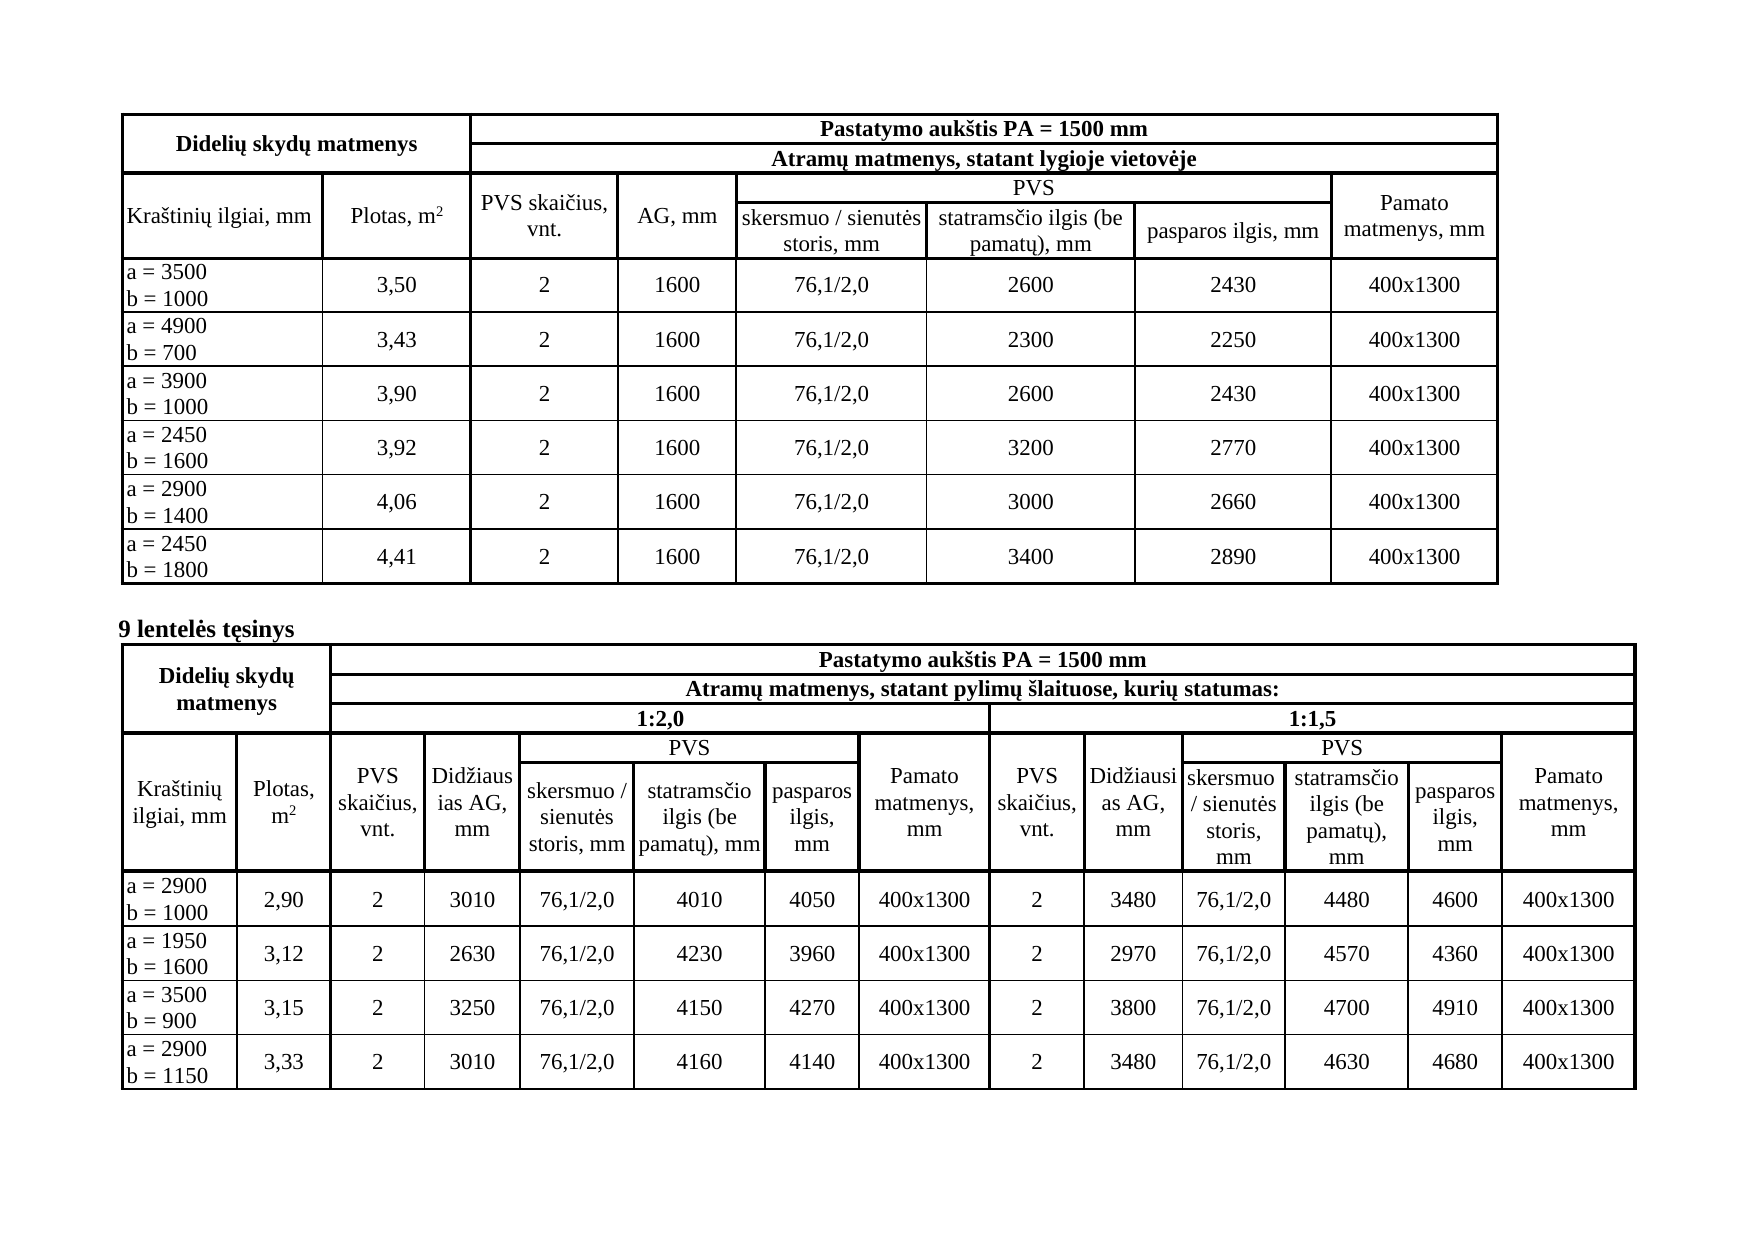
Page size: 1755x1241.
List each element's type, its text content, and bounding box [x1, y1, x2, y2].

table_cell 2 [332, 1035, 424, 1088]
table_cell 3,50 [323, 260, 469, 311]
table_cell 3400 [927, 530, 1134, 582]
table_cell 2 [332, 927, 424, 979]
table_cell 1600 [619, 421, 735, 474]
table_cell 2 [472, 530, 617, 582]
table_cell 400x1300 [860, 981, 988, 1034]
table_cell 76,1/2,0 [521, 873, 633, 925]
table_cell pasparos ilgis, mm [1410, 764, 1500, 869]
table_cell a = 3500 b = 900 [124, 981, 236, 1034]
table_cell 2600 [927, 367, 1134, 419]
table_cell statramsčio ilgis (be pamatų), mm [635, 764, 763, 869]
table_cell 2970 [1085, 927, 1182, 979]
table_cell 400x1300 [1332, 313, 1496, 365]
table_cell 400x1300 [860, 927, 988, 979]
table_cell a = 1950 b = 1600 [124, 927, 236, 979]
table_cell pasparos ilgis, mm [767, 764, 857, 869]
table_cell skersmuo / sienutės storis, mm [738, 204, 925, 257]
table_cell PVS skaičius, vnt. [332, 735, 423, 869]
table_cell pasparos ilgis, mm [1136, 204, 1330, 257]
table_cell 76,1/2,0 [737, 530, 926, 582]
table_cell 2 [332, 981, 424, 1034]
table_cell 400x1300 [1332, 475, 1496, 528]
table_cell 76,1/2,0 [737, 421, 926, 474]
table_cell 2600 [927, 260, 1134, 311]
table_cell Pamato matmenys, mm [1503, 735, 1633, 869]
table_cell 3480 [1085, 873, 1182, 925]
table_cell skersmuo / sienutės storis, mm [1184, 764, 1283, 869]
table_cell 76,1/2,0 [521, 1035, 633, 1088]
table_cell 4480 [1286, 873, 1407, 925]
table_cell 400x1300 [1503, 873, 1633, 925]
table_cell 4680 [1409, 1035, 1501, 1088]
table_cell Didžiausias AG, mm [426, 735, 518, 869]
table_cell 76,1/2,0 [737, 367, 926, 419]
table_cell 3010 [425, 1035, 519, 1088]
table_cell 2770 [1136, 421, 1330, 474]
table_cell Didžiausias AG, mm [1086, 735, 1181, 869]
table_cell 3,43 [323, 313, 469, 365]
table_cell 4270 [766, 981, 858, 1034]
table_cell 76,1/2,0 [1183, 927, 1284, 979]
table_cell a = 3500 b = 1000 [124, 260, 322, 311]
table_cell 400x1300 [1503, 981, 1633, 1034]
table_cell 3,15 [238, 981, 329, 1034]
table_cell 76,1/2,0 [737, 260, 926, 311]
text 9 lentelės tęsinys [118, 614, 1636, 643]
table_cell PVS [1184, 735, 1500, 761]
table_cell skersmuo / sienutės storis, mm [521, 764, 632, 869]
table_cell 2 [332, 873, 424, 925]
table_cell 400x1300 [1503, 927, 1633, 979]
table_cell PVS [521, 735, 857, 761]
table_cell PVS [738, 175, 1330, 201]
table_cell 4230 [635, 927, 764, 979]
table_cell 76,1/2,0 [737, 475, 926, 528]
table_cell 2 [472, 367, 617, 419]
table_cell 2,90 [238, 873, 329, 925]
table_cell 2 [991, 927, 1083, 979]
table_cell 76,1/2,0 [521, 981, 633, 1034]
table_cell Plotas, m2 [324, 175, 469, 257]
table_cell 400x1300 [860, 1035, 988, 1088]
table_cell 1:1,5 [991, 705, 1633, 731]
table_cell 3480 [1085, 1035, 1182, 1088]
table_cell 3960 [766, 927, 858, 979]
table_cell a = 2900 b = 1400 [124, 475, 322, 528]
table_cell 400x1300 [1332, 367, 1496, 419]
table_cell a = 2450 b = 1800 [124, 530, 322, 582]
table_cell 4150 [635, 981, 764, 1034]
table_cell 1600 [619, 475, 735, 528]
table_cell 2 [991, 981, 1083, 1034]
table_cell PVS skaičius, vnt. [472, 175, 616, 257]
table_cell a = 4900 b = 700 [124, 313, 322, 365]
table_cell 3,90 [323, 367, 469, 419]
table_header Didelių skydų matmenys [124, 646, 329, 731]
table_cell 3,12 [238, 927, 329, 979]
table_cell 1600 [619, 313, 735, 365]
table_cell statramsčio ilgis (be pamatų), mm [928, 204, 1133, 257]
table_cell 76,1/2,0 [737, 313, 926, 365]
table_cell 4600 [1409, 873, 1501, 925]
table_cell 3800 [1085, 981, 1182, 1034]
table_cell 2 [991, 1035, 1083, 1088]
table_cell 2890 [1136, 530, 1330, 582]
table_cell 2 [991, 873, 1083, 925]
table_cell Atramų matmenys, statant lygioje vietovėje [472, 145, 1496, 171]
table_cell a = 3900 b = 1000 [124, 367, 322, 419]
table_cell 4010 [635, 873, 764, 925]
table_cell Kraštinių ilgiai, mm [124, 175, 321, 257]
table_header Pastatymo aukštis PA = 1500 mm [472, 116, 1496, 142]
table_cell a = 2450 b = 1600 [124, 421, 322, 474]
table_cell 2660 [1136, 475, 1330, 528]
table_cell 3010 [425, 873, 519, 925]
table_header Didelių skydų matmenys [124, 116, 469, 171]
table_cell 3,92 [323, 421, 469, 474]
table_cell 2 [472, 421, 617, 474]
table_cell Plotas, m2 [238, 735, 329, 869]
table_cell Atramų matmenys, statant pylimų šlaituose, kurių statumas: [332, 676, 1633, 702]
table_cell 2 [472, 260, 617, 311]
table_cell 3250 [425, 981, 519, 1034]
table_cell 4360 [1409, 927, 1501, 979]
table_cell statramsčio ilgis (be pamatų), mm [1287, 764, 1407, 869]
table_header Pastatymo aukštis PA = 1500 mm [332, 646, 1633, 672]
table_cell 400x1300 [1503, 1035, 1633, 1088]
table_cell 4160 [635, 1035, 764, 1088]
table_cell 76,1/2,0 [1183, 981, 1284, 1034]
table_cell 2 [472, 475, 617, 528]
table_cell 2250 [1136, 313, 1330, 365]
table_cell 400x1300 [1332, 260, 1496, 311]
table_cell 2630 [425, 927, 519, 979]
table_cell 4910 [1409, 981, 1501, 1034]
table_cell 400x1300 [1332, 530, 1496, 582]
table_cell 76,1/2,0 [1183, 1035, 1284, 1088]
table_cell 4,06 [323, 475, 469, 528]
table_cell 400x1300 [860, 873, 988, 925]
table_cell 4570 [1286, 927, 1407, 979]
table_cell 4050 [766, 873, 858, 925]
table_cell 76,1/2,0 [1183, 873, 1284, 925]
table_cell 1600 [619, 530, 735, 582]
table_cell AG, mm [619, 175, 735, 257]
table_cell 1600 [619, 367, 735, 419]
table_cell 76,1/2,0 [521, 927, 633, 979]
table_cell a = 2900 b = 1000 [124, 873, 236, 925]
table_cell Pamato matmenys, mm [1333, 175, 1496, 257]
table_cell 4140 [766, 1035, 858, 1088]
table_cell 1600 [619, 260, 735, 311]
table_cell 3200 [927, 421, 1134, 474]
table_cell 3,33 [238, 1035, 329, 1088]
table_cell 400x1300 [1332, 421, 1496, 474]
table_cell 3000 [927, 475, 1134, 528]
table_cell 2300 [927, 313, 1134, 365]
table_cell 2430 [1136, 367, 1330, 419]
table_cell 2 [472, 313, 617, 365]
table_cell Pamato matmenys, mm [861, 735, 988, 869]
table_cell 4,41 [323, 530, 469, 582]
table_cell Kraštinių ilgiai, mm [124, 735, 235, 869]
table_cell 4700 [1286, 981, 1407, 1034]
table_cell 2430 [1136, 260, 1330, 311]
table_cell 1:2,0 [332, 705, 988, 731]
table_cell PVS skaičius, vnt. [991, 735, 1083, 869]
table_cell a = 2900 b = 1150 [124, 1035, 236, 1088]
table_cell 4630 [1286, 1035, 1407, 1088]
